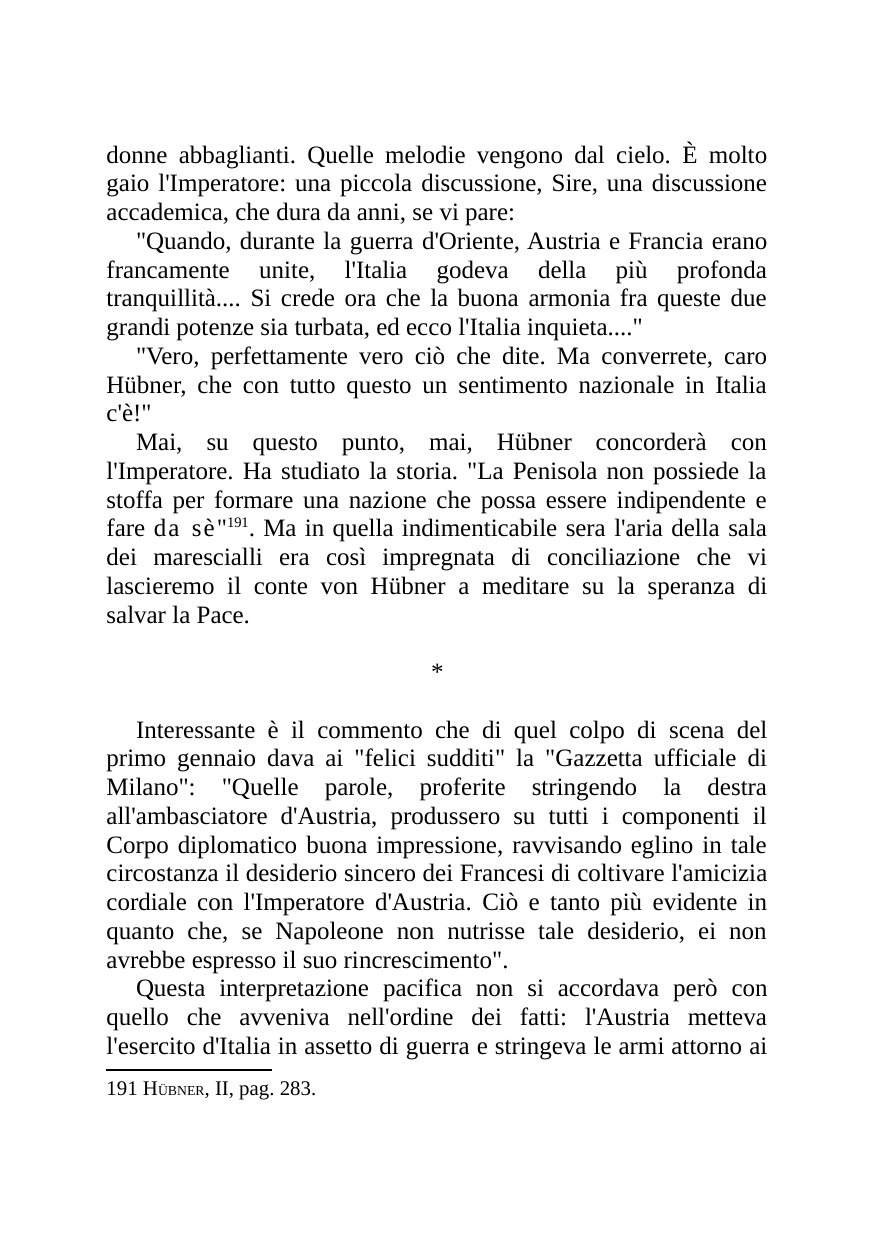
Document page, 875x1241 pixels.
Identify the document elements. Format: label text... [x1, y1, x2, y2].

text "Quando, durante la guerra d'Oriente, Austria e Francia erano francamente unite, l'Italia godeva della più profonda tranquillità.... Si crede ora che la buona armonia fra queste due grandi potenze sia turbata, ed ecco l'Italia inquieta...." [106, 226, 768, 341]
text donne abbaglianti. Quelle melodie vengono dal cielo. È molto gaio l'Imperatore: una piccola discussione, Sire, una discussione accademica, che dura da anni, se vi pare: [106, 140, 768, 226]
text "Vero, perfettamente vero ciò che dite. Ma converrete, caro Hübner, che con tutto questo un sentimento nazionale in Italia c'è!" [106, 341, 768, 427]
text Questa interpretazione pacifica non si accordava però con quello che avveniva nell'ordine dei fatti: l'Austria metteva l'esercito d'Italia in assetto di guerra e stringeva le armi attorno ai [106, 973, 768, 1060]
text Mai, su questo punto, mai, Hübner concorderà con l'Imperatore. Ha studiato la storia. "La Penisola non possiede la stoffa per formare una nazione che possa essere indipendente e fare da sè". Ma in quella indimenticabile sera l'aria della sala dei marescialli era così impregnata di conciliazione che vi lascieremo il conte von Hübner a meditare su la speranza di salvar la Pace. [106, 427, 768, 628]
text Interessante è il commento che di quel colpo di scena del primo gennaio dava ai "felici sudditi" la "Gazzetta ufficiale di Milano": "Quelle parole, proferite stringendo la destra all'ambasciatore d'Austria, produssero su tutti i componenti il Corpo diplomatico buona impressione, ravvisando eglino in tale circostanza il desiderio sincero dei Francesi di coltivare l'amicizia cordiale con l'Imperatore d'Austria. Ciò e tanto più evidente in quanto che, se Napoleone non nutrisse tale desiderio, ei non avrebbe espresso il suo rincrescimento". [106, 715, 768, 973]
text Hübner, II, pag. 283. [106, 1076, 768, 1100]
text * [106, 657, 768, 686]
